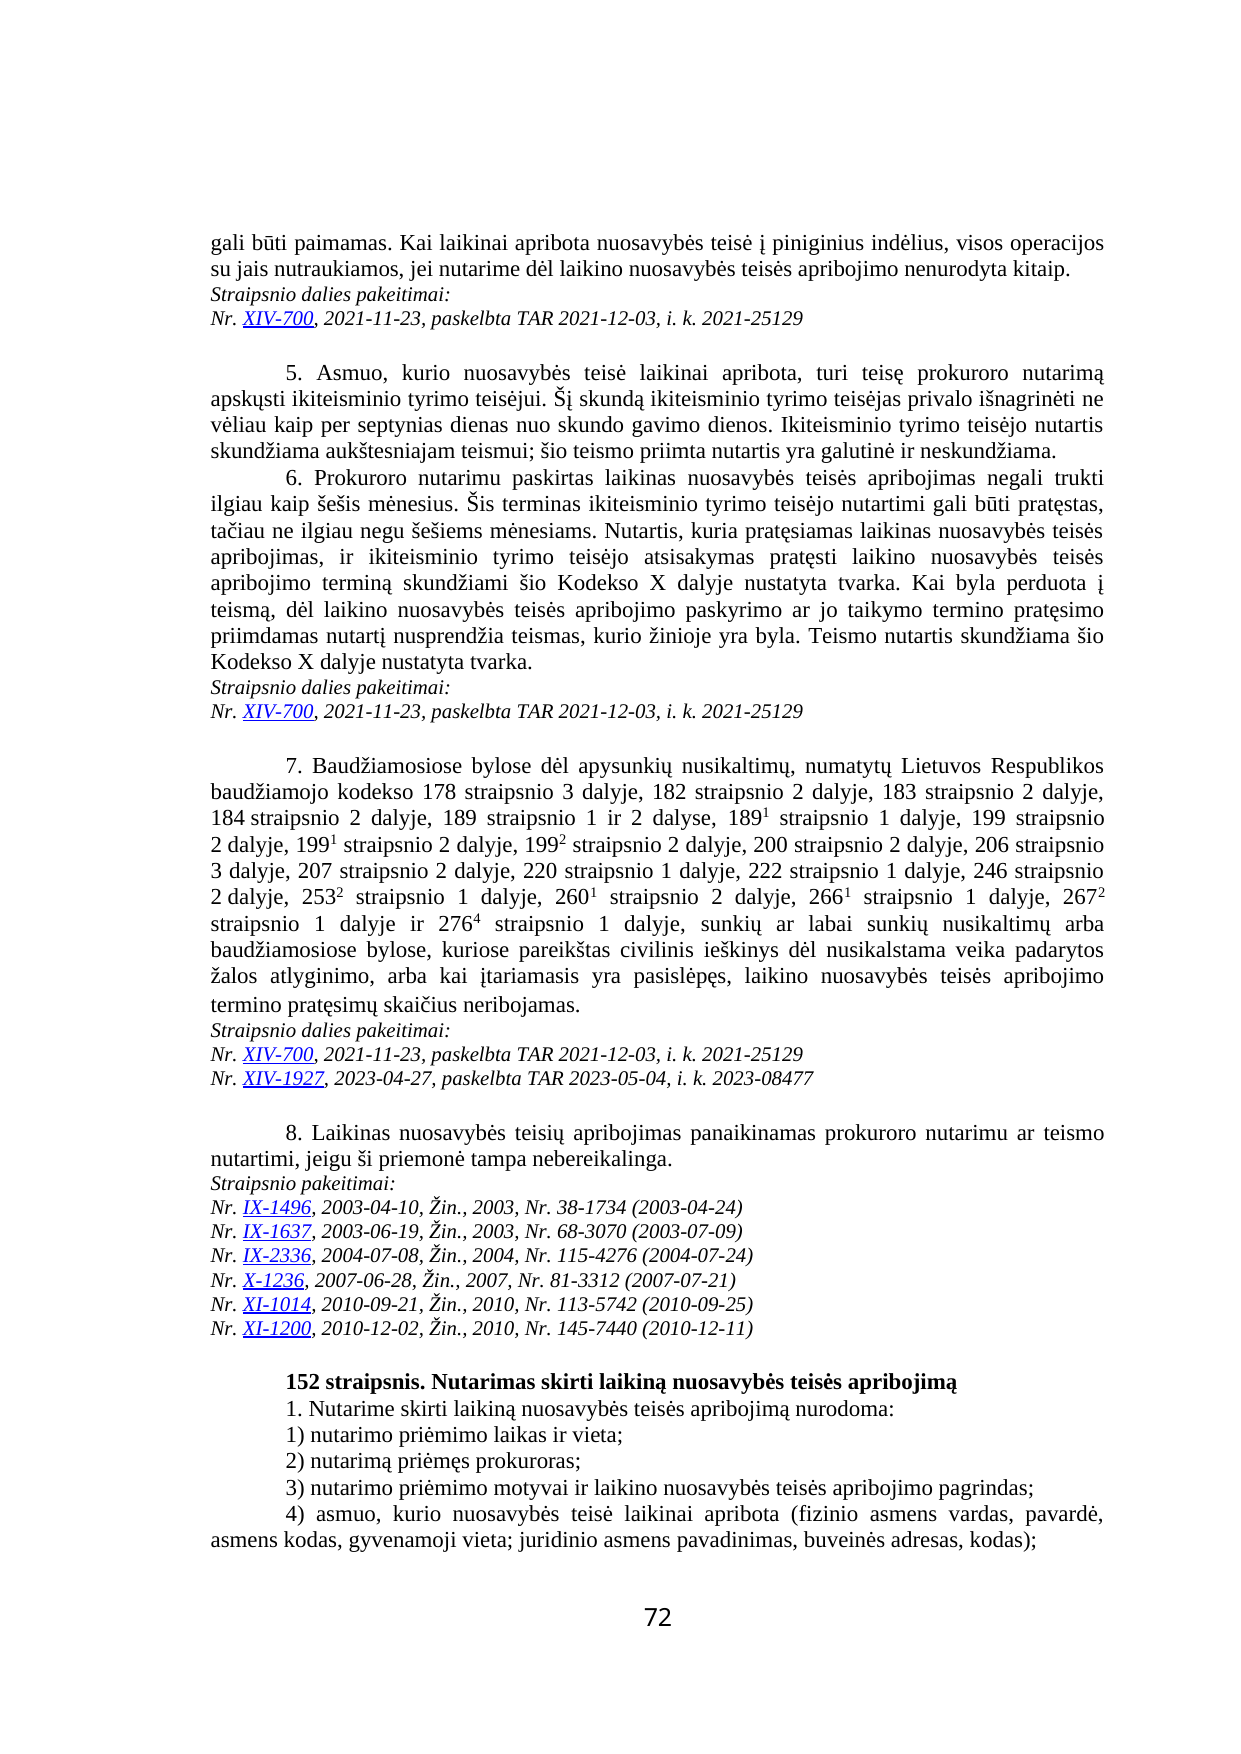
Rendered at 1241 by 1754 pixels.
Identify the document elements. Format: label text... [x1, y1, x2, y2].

text Nr. XIV-700, 2021-11-23, paskelbta TAR 2021-12-03, i. k. 2021-25129 [210, 306, 1105, 330]
text Nr. IX-1637, 2003-06-19, Žin., 2003, Nr. 68-3070 (2003-07-09) [210, 1219, 1105, 1243]
text 8. Laikinas nuosavybės teisių apribojimas panaikinamas prokuroro nutarimu ar teismo nutartimi, jeigu ši priemonė tampa nebereikalinga. [210, 1118, 1105, 1171]
text 5. Asmuo, kurio nuosavybės teisė laikinai apribota, turi teisę prokuroro nutarimą apskųsti ikiteisminio tyrimo teisėjui. Šį skundą ikiteisminio tyrimo teisėjas privalo išnagrinėti ne vėliau kaip per septynias dienas nuo skundo gavimo dienos. Ikiteisminio tyrimo teisėjo nutartis skundžiama aukštesniajam teismui; šio teismo priimta nutartis yra galutinė ir neskundžiama. [210, 358, 1105, 464]
text 7. Baudžiamosiose bylose dėl apysunkių nusikaltimų, numatytų Lietuvos Respublikos baudžiamojo kodekso 178 straipsnio 3 dalyje, 182 straipsnio 2 dalyje, 183 straipsnio 2 dalyje, 184 straipsnio 2 dalyje, 189 straipsnio 1 ir 2 dalyse, 1891 straipsnio 1 dalyje, 199 straipsnio 2 dalyje, 1991 straipsnio 2 dalyje, 1992 straipsnio 2 dalyje, 200 straipsnio 2 dalyje, 206 straipsnio 3 dalyje, 207 straipsnio 2 dalyje, 220 straipsnio 1 dalyje, 222 straipsnio 1 dalyje, 246 straipsnio 2 dalyje, 2532 straipsnio 1 dalyje, 2601 straipsnio 2 dalyje, 2661 straipsnio 1 dalyje, 2672 straipsnio 1 dalyje ir 2764 straipsnio 1 dalyje, sunkių ar labai sunkių nusikaltimų arba baudžiamosiose bylose, kuriose pareikštas civilinis ieškinys dėl nusikalstama veika padarytos žalos atlyginimo, arba kai įtariamasis yra pasislėpęs, laikino nuosavybės teisės apribojimo termino pratęsimų skaičius neribojamas. [210, 752, 1105, 1018]
text Nr. XI-1014, 2010-09-21, Žin., 2010, Nr. 113-5742 (2010-09-25) [210, 1292, 1105, 1316]
text 6. Prokuroro nutarimu paskirtas laikinas nuosavybės teisės apribojimas negali trukti ilgiau kaip šešis mėnesius. Šis terminas ikiteisminio tyrimo teisėjo nutartimi gali būti pratęstas, tačiau ne ilgiau negu šešiems mėnesiams. Nutartis, kuria pratęsiamas laikinas nuosavybės teisės apribojimas, ir ikiteisminio tyrimo teisėjo atsisakymas pratęsti laikino nuosavybės teisės apribojimo terminą skundžiami šio Kodekso X dalyje nustatyta tvarka. Kai byla perduota į teismą, dėl laikino nuosavybės teisės apribojimo paskyrimo ar jo taikymo termino pratęsimo priimdamas nutartį nusprendžia teismas, kurio žinioje yra byla. Teismo nutartis skundžiama šio Kodekso X dalyje nustatyta tvarka. [210, 464, 1105, 675]
text Nr. XIV-700, 2021-11-23, paskelbta TAR 2021-12-03, i. k. 2021-25129 [210, 699, 1105, 723]
text 2) nutarimą priėmęs prokuroras; [210, 1447, 1105, 1474]
text 1. Nutarime skirti laikiną nuosavybės teisės apribojimą nurodoma: [210, 1395, 1105, 1421]
text Nr. X-1236, 2007-06-28, Žin., 2007, Nr. 81-3312 (2007-07-21) [210, 1267, 1105, 1292]
text Nr. IX-1496, 2003-04-10, Žin., 2003, Nr. 38-1734 (2003-04-24) [210, 1195, 1105, 1219]
text gali būti paimamas. Kai laikinai apribota nuosavybės teisė į piniginius indėlius, visos operacijos su jais nutraukiamos, jei nutarime dėl laikino nuosavybės teisės apribojimo nenurodyta kitaip. [210, 229, 1105, 282]
text 4) asmuo, kurio nuosavybės teisė laikinai apribota (fizinio asmens vardas, pavardė, asmens kodas, gyvenamoji vieta; juridinio asmens pavadinimas, buveinės adresas, kodas); [210, 1500, 1105, 1553]
text Straipsnio pakeitimai: [210, 1171, 1105, 1195]
text Straipsnio dalies pakeitimai: [210, 282, 1105, 306]
text 1) nutarimo priėmimo laikas ir vieta; [210, 1421, 1105, 1447]
text 152 straipsnis. Nutarimas skirti laikiną nuosavybės teisės apribojimą [210, 1368, 1105, 1395]
text 3) nutarimo priėmimo motyvai ir laikino nuosavybės teisės apribojimo pagrindas; [210, 1474, 1105, 1500]
text Straipsnio dalies pakeitimai: [210, 675, 1105, 699]
text Nr. XIV-1927, 2023-04-27, paskelbta TAR 2023-05-04, i. k. 2023-08477 [210, 1066, 1105, 1090]
text Straipsnio dalies pakeitimai: [210, 1018, 1105, 1042]
text Nr. XIV-700, 2021-11-23, paskelbta TAR 2021-12-03, i. k. 2021-25129 [210, 1042, 1105, 1066]
text Nr. IX-2336, 2004-07-08, Žin., 2004, Nr. 115-4276 (2004-07-24) [210, 1243, 1105, 1267]
text Nr. XI-1200, 2010-12-02, Žin., 2010, Nr. 145-7440 (2010-12-11) [210, 1316, 1105, 1340]
